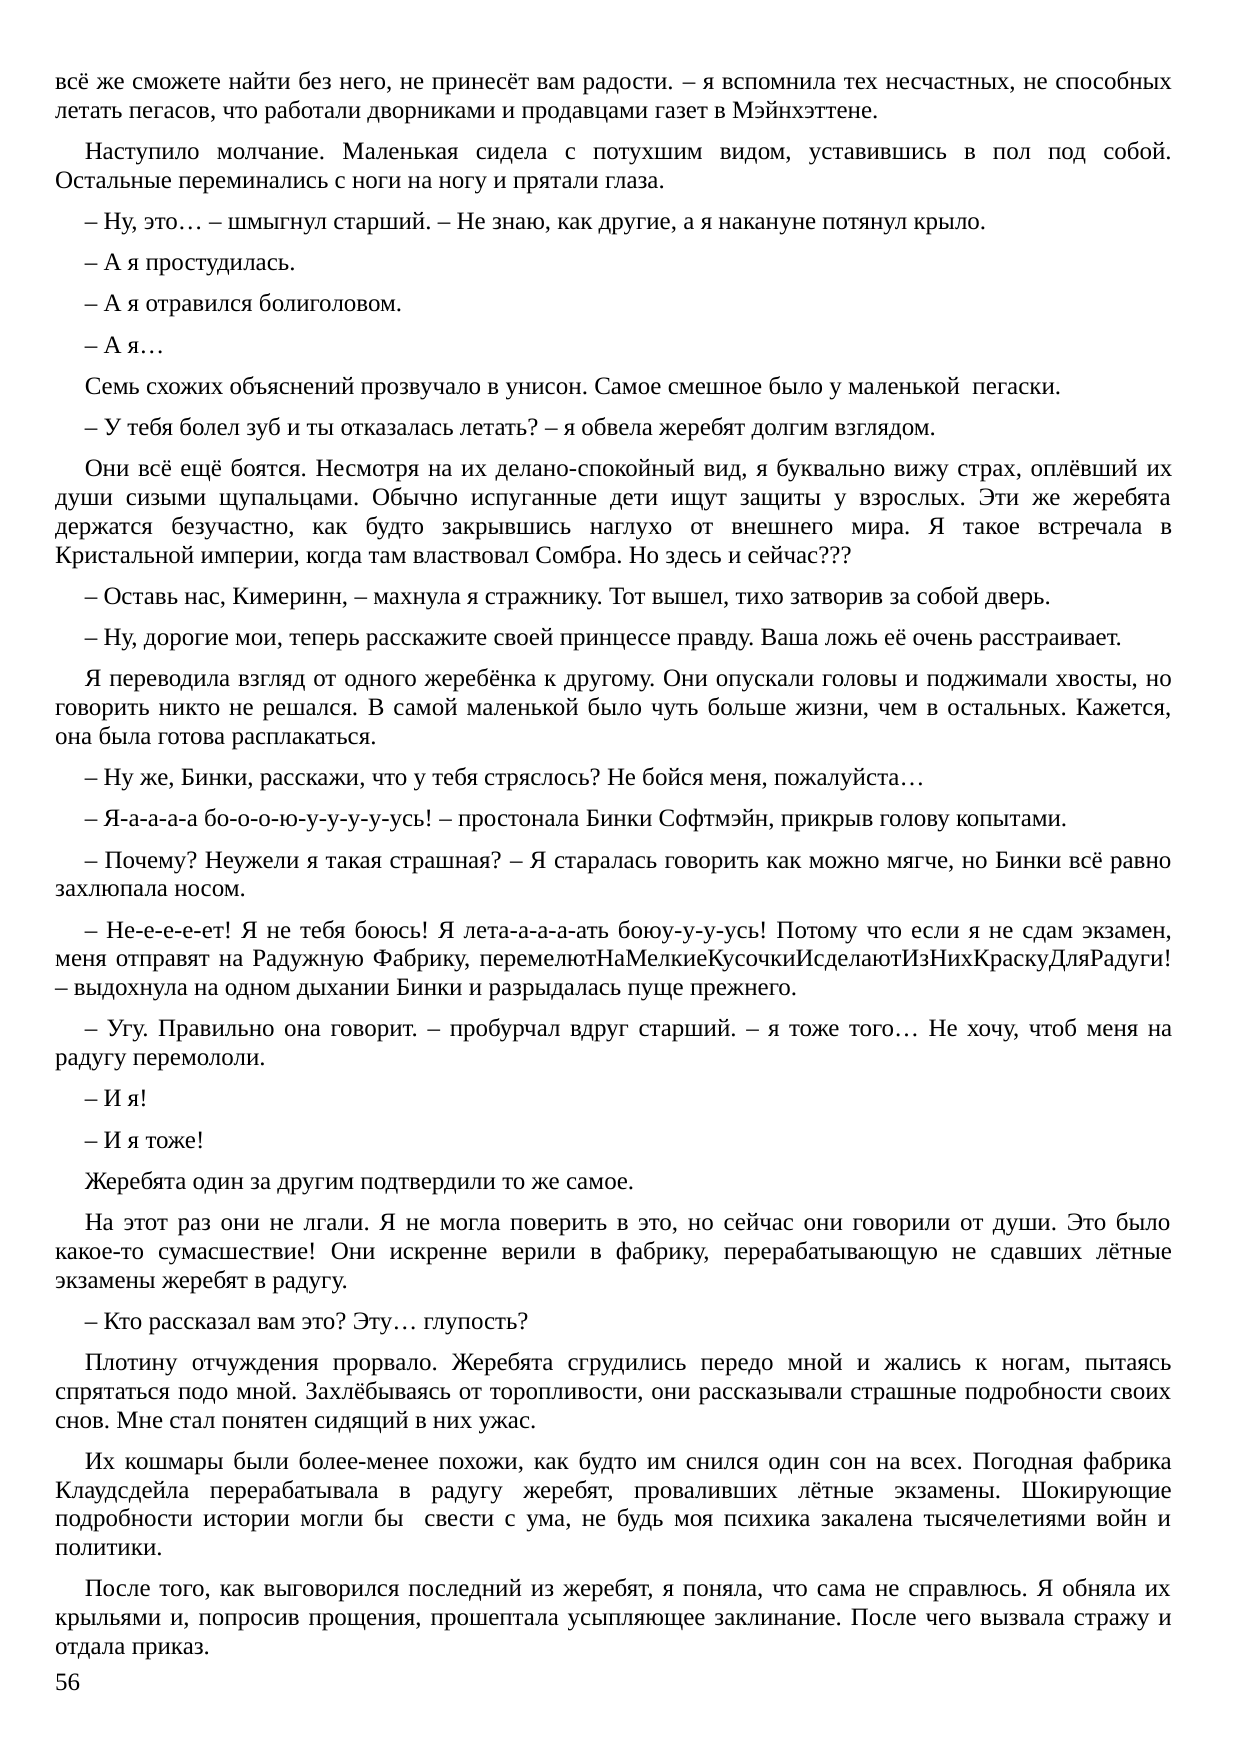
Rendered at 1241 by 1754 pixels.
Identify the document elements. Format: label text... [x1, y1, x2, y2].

text Плотину отчуждения прорвало. Жеребята сгрудились передо мной и жались к ногам, пытаясь спрятаться подо мной. Захлёбываясь от торопливости, они рассказывали страшные подробности своих снов. Мне стал понятен сидящий в них ужас. [55, 1347, 1173, 1433]
text – Не-е-е-е-ет! Я не тебя боюсь! Я лета-а-а-а-ать боюу-у-у-усь! Потому что если я не сдам экзамен, меня отправят на Радужную Фабрику, перемелютНаМелкиеКусочкиИсделаютИзНихКраскуДляРадуги! – выдохнула на одном дыхании Бинки и разрыдалась пуще прежнего. [55, 915, 1173, 1001]
text На этот раз они не лгали. Я не могла поверить в это, но сейчас они говорили от души. Это было какое-то сумасшествие! Они искренне верили в фабрику, перерабатывающую не сдавших лётные экзамены жеребят в радугу. [55, 1207, 1173, 1293]
text – Ну, это… – шмыгнул старший. – Не знаю, как другие, а я накануне потянул крыло. [55, 206, 1173, 235]
text всё же сможете найти без него, не принесёт вам радости. – я вспомнила тех несчастных, не способных летать пегасов, что работали дворниками и продавцами газет в Мэйнхэттене. [55, 66, 1173, 123]
text Семь схожих объяснений прозвучало в унисон. Самое смешное было у маленькой пегаски. [55, 371, 1173, 400]
text – У тебя болел зуб и ты отказалась летать? – я обвела жеребят долгим взглядом. [55, 412, 1173, 441]
text Наступило молчание. Маленькая сидела с потухшим видом, уставившись в пол под собой. Остальные переминались с ноги на ногу и прятали глаза. [55, 136, 1173, 193]
text Жеребята один за другим подтвердили то же самое. [55, 1166, 1173, 1195]
text Их кошмары были более-менее похожи, как будто им снился один сон на всех. Погодная фабрика Клаудсдейла перерабатывала в радугу жеребят, проваливших лётные экзамены. Шокирующие подробности истории могли бы свести с ума, не будь моя психика закалена тысячелетиями войн и политики. [55, 1446, 1173, 1561]
text – Кто рассказал вам это? Эту… глупость? [55, 1306, 1173, 1335]
text После того, как выговорился последний из жеребят, я поняла, что сама не справлюсь. Я обняла их крыльями и, попросив прощения, прошептала усыпляющее заклинание. После чего вызвала стражу и отдала приказ. [55, 1573, 1173, 1660]
text – Оставь нас, Кимеринн, – махнула я стражнику. Тот вышел, тихо затворив за собой дверь. [55, 581, 1173, 610]
text – Ну, дорогие мои, теперь расскажите своей принцессе правду. Ваша ложь её очень расстраивает. [55, 622, 1173, 651]
text – А я простудилась. [55, 247, 1173, 276]
text – Угу. Правильно она говорит. – пробурчал вдруг старший. – я тоже того… Не хочу, чтоб меня на радугу перемололи. [55, 1013, 1173, 1071]
text – Я-а-а-а-а бо-о-о-ю-у-у-у-у-усь! – простонала Бинки Софтмэйн, прикрыв голову копытами. [55, 803, 1173, 832]
text – А я отравился болиголовом. [55, 288, 1173, 317]
text Я переводила взгляд от одного жеребёнка к другому. Они опускали головы и поджимали хвосты, но говорить никто не решался. В самой маленькой было чуть больше жизни, чем в остальных. Кажется, она была готова расплакаться. [55, 663, 1173, 750]
text – А я… [55, 330, 1173, 358]
text – И я! [55, 1083, 1173, 1112]
text – Ну же, Бинки, расскажи, что у тебя стряслось? Не бойся меня, пожалуйста… [55, 762, 1173, 791]
text – И я тоже! [55, 1125, 1173, 1153]
text Они всё ещё боятся. Несмотря на их делано-спокойный вид, я буквально вижу страх, оплёвший их души сизыми щупальцами. Обычно испуганные дети ищут защиты у взрослых. Эти же жеребята держатся безучастно, как будто закрывшись наглухо от внешнего мира. Я такое встречала в Кристальной империи, когда там властвовал Сомбра. Но здесь и сейчас??? [55, 453, 1173, 568]
text – Почему? Неужели я такая страшная? – Я старалась говорить как можно мягче, но Бинки всё равно захлюпала носом. [55, 845, 1173, 902]
